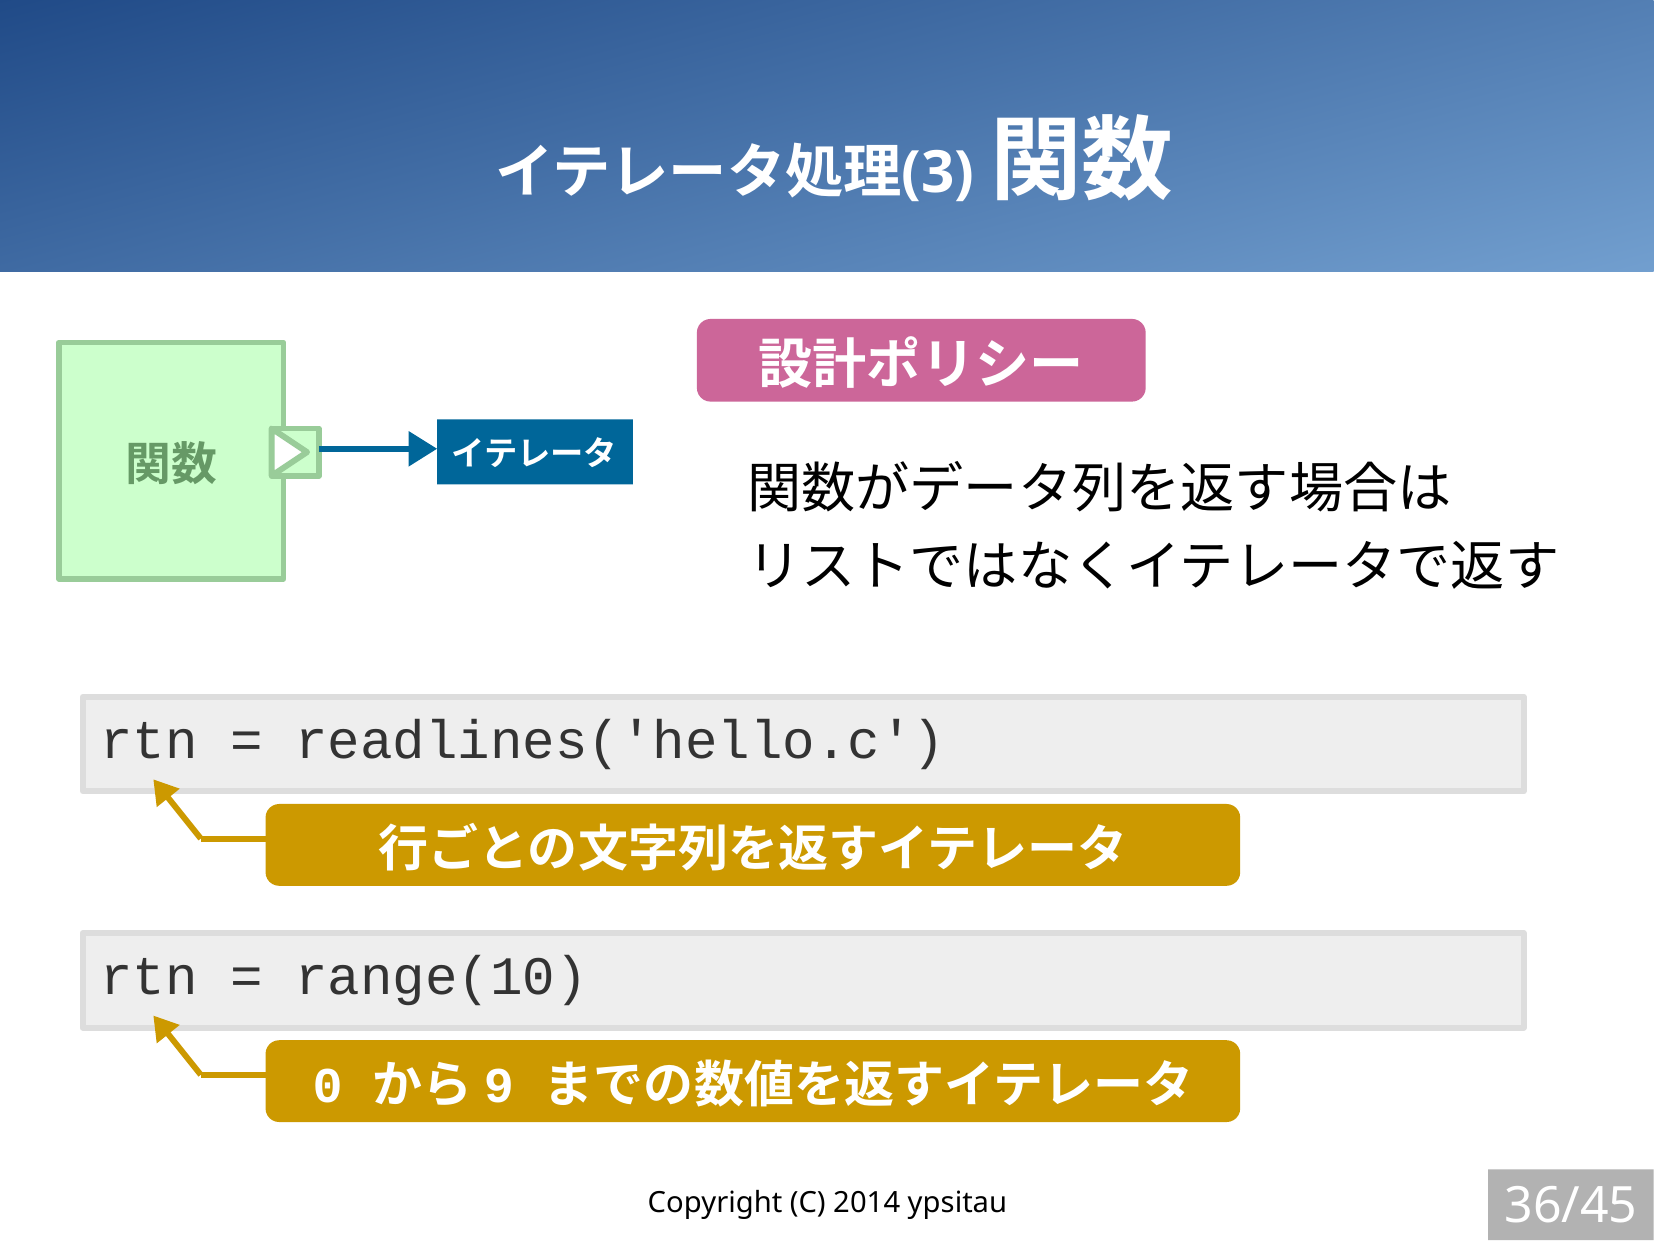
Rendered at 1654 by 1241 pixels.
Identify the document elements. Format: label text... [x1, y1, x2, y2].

text_box 設計ポリシー [696, 318, 1146, 402]
text_box rtn = readlines('hello.c') [82, 696, 1524, 792]
text_box [271, 428, 319, 476]
text_box 関数 [59, 342, 284, 579]
text_box イテレータ [437, 419, 633, 485]
text_box 0 から 9 までの数値を返すイテレータ [265, 1040, 1241, 1123]
text_box 関数がデータ列を返す場合は リストではなくイテレータで返す [732, 436, 1592, 615]
text_box rtn = range(10) [82, 933, 1524, 1028]
text_box 行ごとの文字列を返すイテレータ [265, 803, 1241, 886]
title イテレータ処理(3) 関数 [66, 49, 1603, 257]
